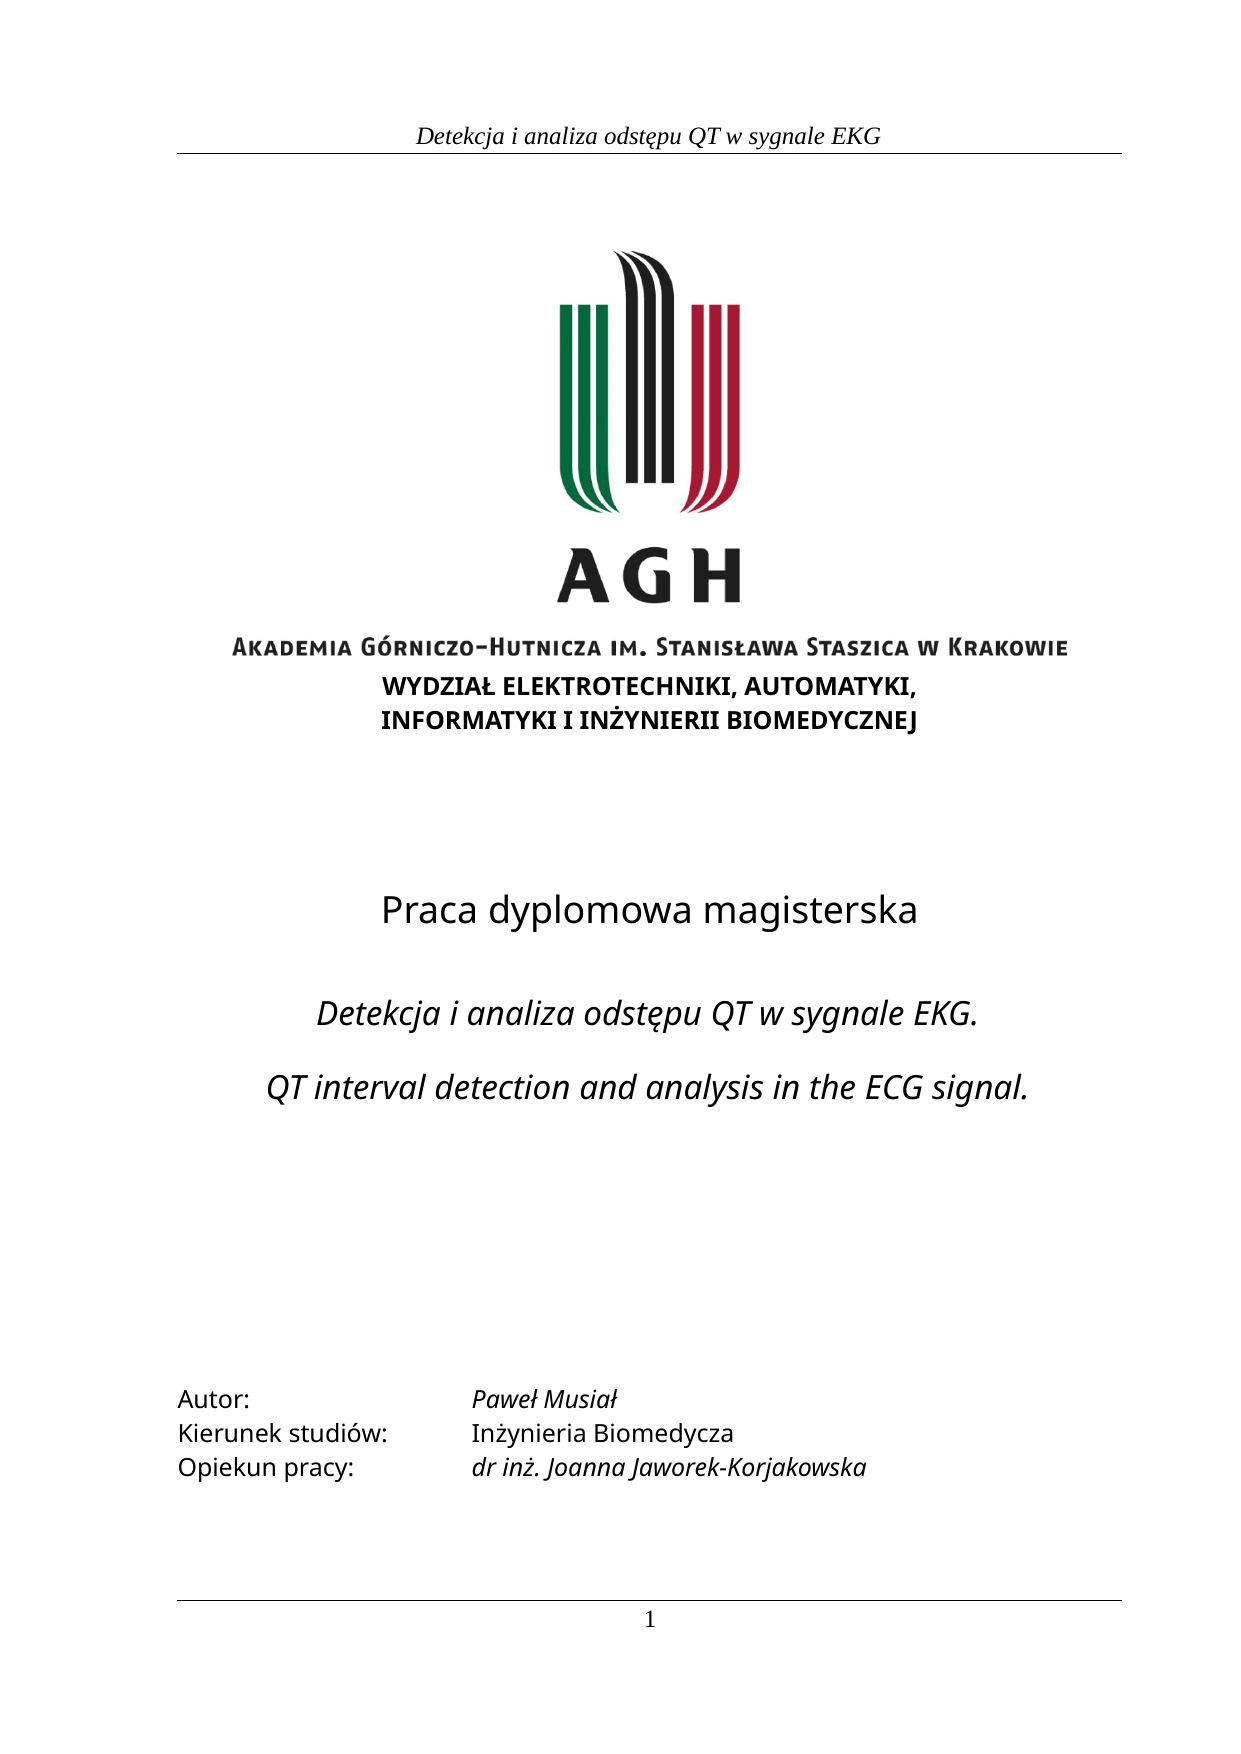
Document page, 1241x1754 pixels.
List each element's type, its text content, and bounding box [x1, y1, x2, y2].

text Kierunek studiów: Inżynieria Biomedycza [177, 1416, 1122, 1450]
text Opiekun pracy: dr inż. Joanna Jaworek-Korjakowska [177, 1450, 1122, 1484]
text Autor: Paweł Musiał [177, 1382, 1122, 1416]
text Praca dyplomowa magisterska [177, 883, 1122, 934]
text Detekcja i analiza odstępu QT w sygnale EKG. [177, 989, 1122, 1035]
text QT interval detection and analysis in the ECG signal. [177, 1064, 1122, 1109]
picture [232, 251, 1067, 656]
text WYDZIAŁ ELEKTROTECHNIKI, AUTOMATYKI, INFORMATYKI I INŻYNIERII BIOMEDYCZNEJ [177, 668, 1122, 737]
